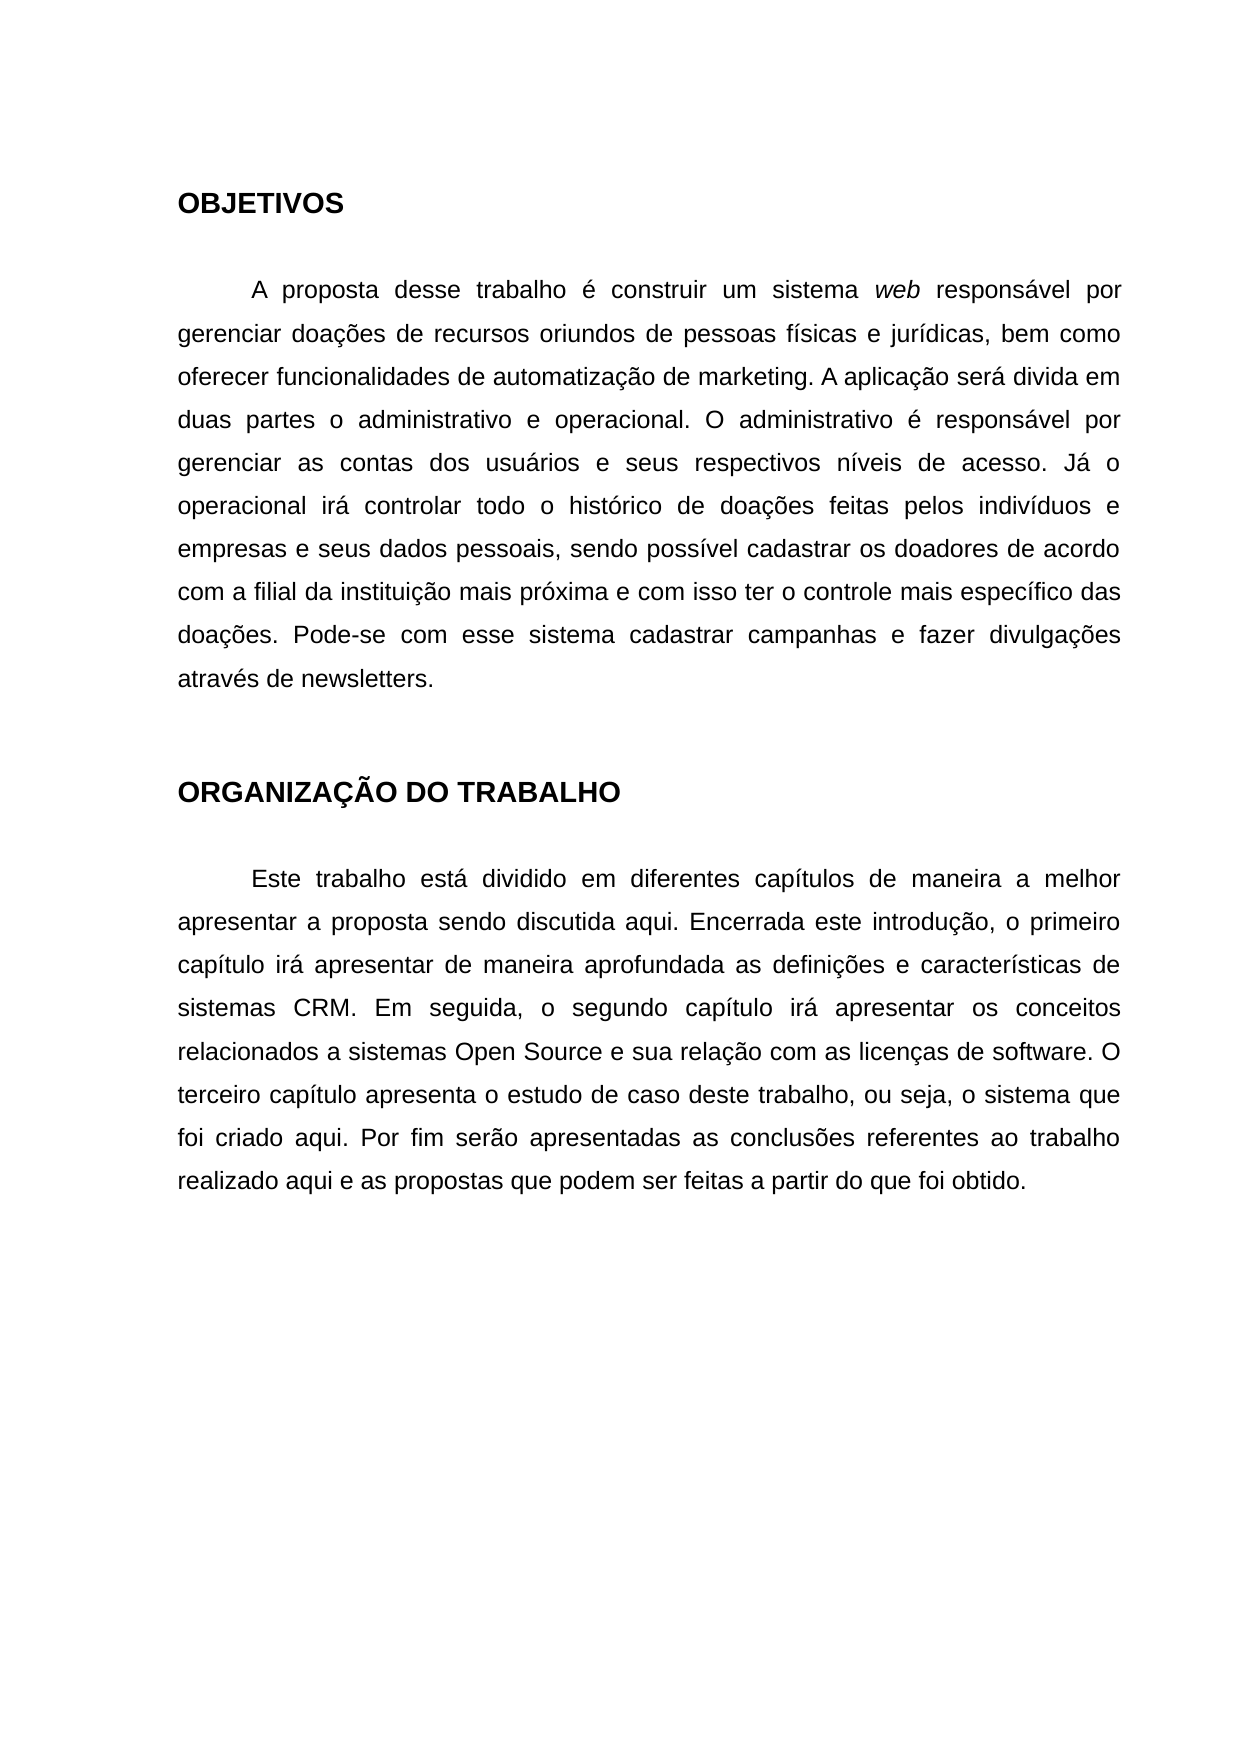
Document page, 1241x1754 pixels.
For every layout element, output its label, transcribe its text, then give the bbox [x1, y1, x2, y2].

text A proposta desse trabalho é construir um sistema web responsável por gerenciar doações de recursos oriundos de pessoas físicas e jurídicas, bem como oferecer funcionalidades de automatização de marketing. A aplicação será divida em duas partes o administrativo e operacional. O administrativo é responsável por gerenciar as contas dos usuários e seus respectivos níveis de acesso. Já o operacional irá controlar todo o histórico de doações feitas pelos indivíduos e empresas e seus dados pessoais, sendo possível cadastrar os doadores de acordo com a filial da instituição mais próxima e com isso ter o controle mais específico das doações. Pode-se com esse sistema cadastrar campanhas e fazer divulgações através de newsletters. [177, 275, 1122, 692]
text Este trabalho está dividido em diferentes capítulos de maneira a melhor apresentar a proposta sendo discutida aqui. Encerrada este introdução, o primeiro capítulo irá apresentar de maneira aprofundada as definições e características de sistemas CRM. Em seguida, o segundo capítulo irá apresentar os conceitos relacionados a sistemas Open Source e sua relação com as licenças de software. O terceiro capítulo apresenta o estudo de caso deste trabalho, ou seja, o sistema que foi criado aqui. Por fim serão apresentadas as conclusões referentes ao trabalho realizado aqui e as propostas que podem ser feitas a partir do que foi obtido. [177, 864, 1122, 1194]
subtitle ORGANIZAÇÃO DO TRABALHO [177, 775, 1122, 808]
subtitle OBJETIVOS [177, 186, 1122, 220]
